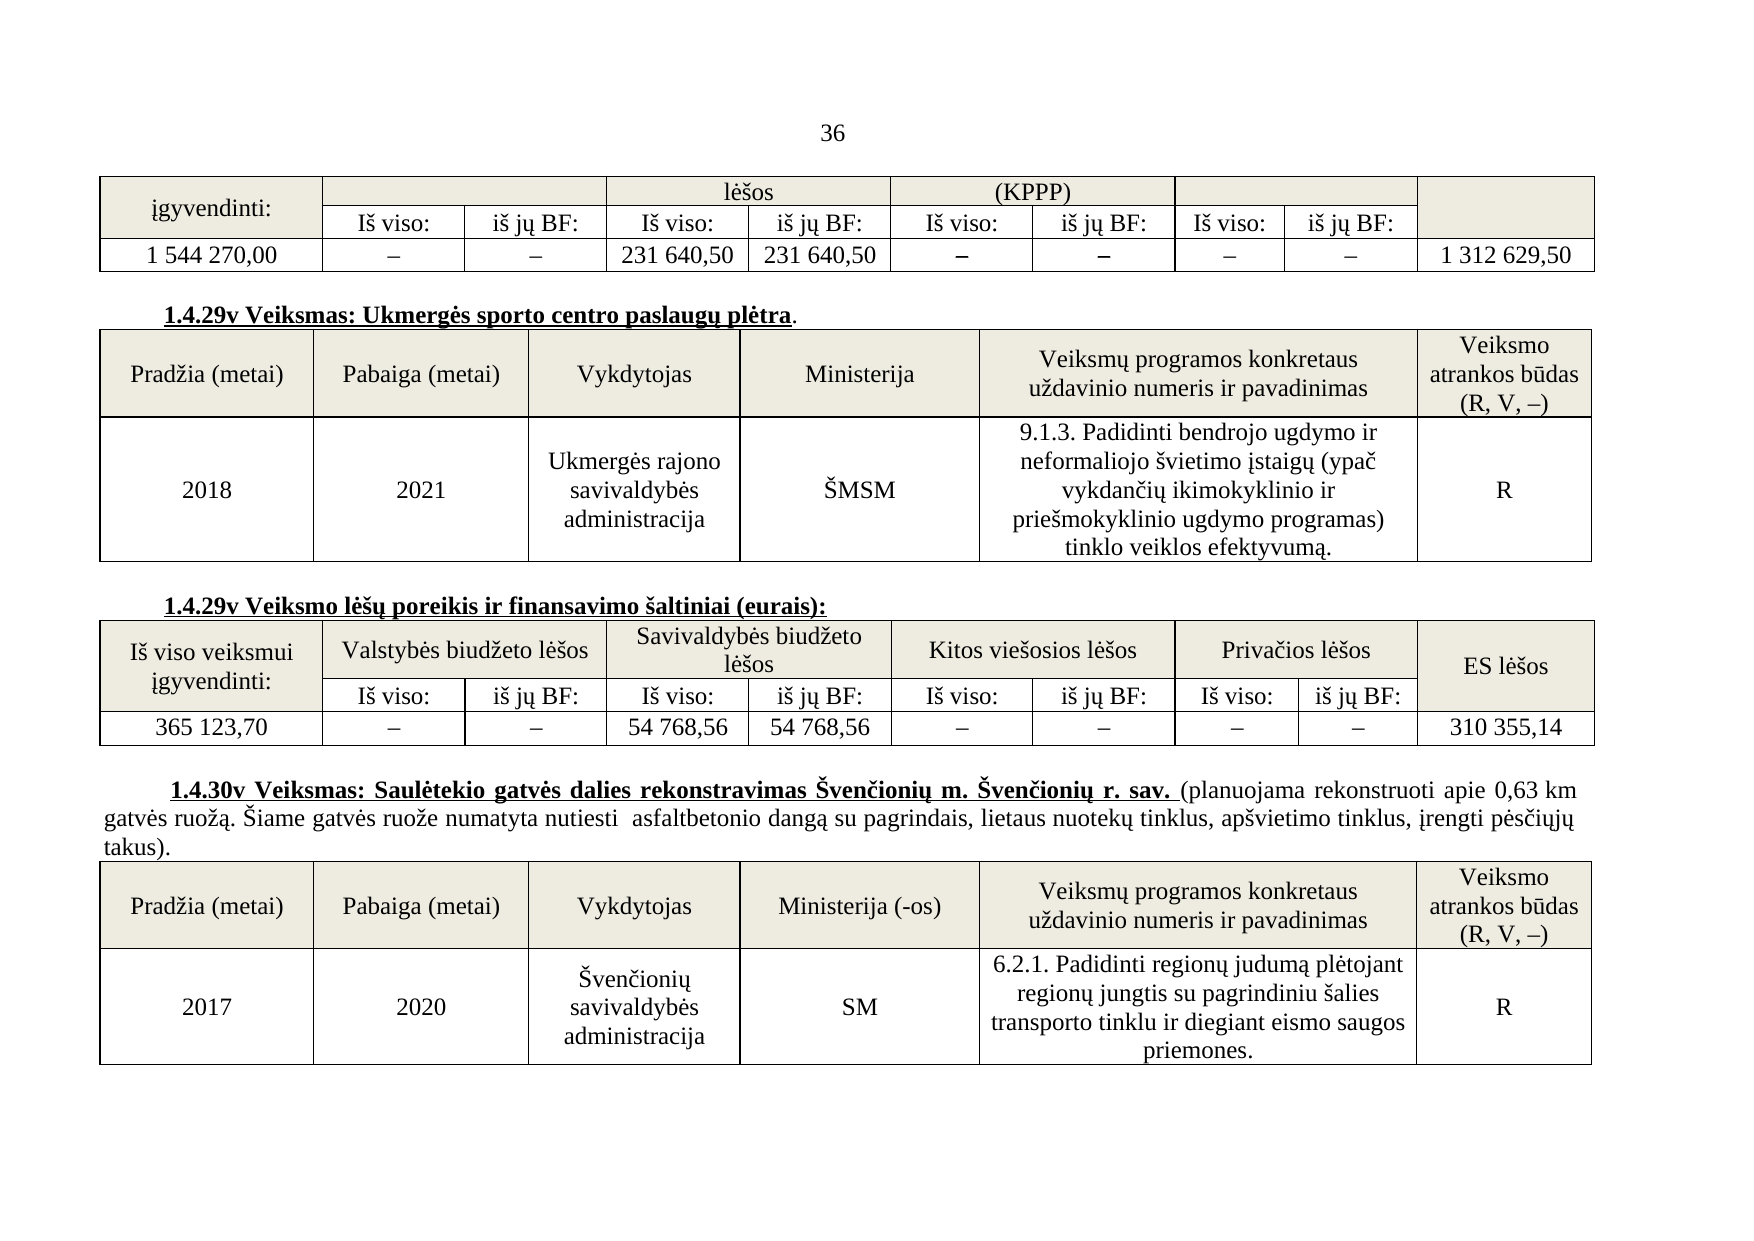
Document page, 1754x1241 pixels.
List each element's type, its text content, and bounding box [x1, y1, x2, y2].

table_header Savivaldybės biudžeto lėšos [607, 621, 891, 678]
table_cell – [1176, 712, 1298, 745]
table_cell Iš viso: [607, 206, 748, 238]
table_cell Iš viso: [891, 206, 1032, 238]
text 1.4.29v Veiksmas: Ukmergės sporto centro paslaugų plėtra. [89, 300, 1577, 329]
table_cell Iš viso: [1176, 206, 1284, 238]
table_cell Iš viso: [323, 206, 464, 238]
table_cell – [465, 239, 606, 271]
table_header Iš viso veiksmui įgyvendinti: [101, 621, 322, 711]
table_header [323, 177, 606, 205]
table_header Veiksmų programos konkretaus uždavinio numeris ir pavadinimas [980, 862, 1416, 948]
table_cell Ukmergės rajono savivaldybės administracija [529, 418, 739, 561]
table_cell iš jų BF: [749, 206, 890, 238]
table_cell 2017 [101, 949, 313, 1064]
table_header Pradžia (metai) [101, 862, 313, 948]
table_cell – [466, 712, 606, 745]
table_cell – [1033, 239, 1174, 271]
table_header Kitos viešosios lėšos [892, 621, 1174, 678]
table_header Ministerija (-os) [741, 862, 979, 948]
table_cell – [323, 712, 464, 745]
table_header Vykdytojas [529, 330, 739, 416]
table_cell – [892, 712, 1032, 745]
table_cell Iš viso: [892, 679, 1032, 711]
table_cell – [1299, 712, 1417, 745]
table_cell Švenčionių savivaldybės administracija [529, 949, 739, 1064]
table_cell iš jų BF: [749, 679, 891, 711]
table_header lėšos [607, 177, 890, 205]
table_cell iš jų BF: [1033, 206, 1174, 238]
table_cell 1 312 629,50 [1418, 239, 1594, 271]
table_cell 2021 [314, 418, 528, 561]
table_cell Iš viso: [607, 679, 748, 711]
table_cell ŠMSM [741, 418, 979, 561]
table_cell – [1285, 239, 1417, 271]
table_cell iš jų BF: [1033, 679, 1174, 711]
table_header Pradžia (metai) [101, 330, 313, 416]
table_cell – [323, 239, 464, 271]
table_header Valstybės biudžeto lėšos [323, 621, 606, 678]
table_header Vykdytojas [529, 862, 739, 948]
table_cell R [1418, 418, 1591, 561]
table_cell – [1033, 712, 1174, 745]
table_cell iš jų BF: [465, 206, 606, 238]
table_cell 54 768,56 [749, 712, 891, 745]
table_cell SM [741, 949, 979, 1064]
table_cell iš jų BF: [1299, 679, 1417, 711]
table_cell 310 355,14 [1418, 712, 1594, 745]
table_cell 2018 [101, 418, 313, 561]
text 1.4.29v Veiksmo lėšų poreikis ir finansavimo šaltiniai (eurais): [89, 591, 1577, 620]
table_cell – [891, 239, 1032, 271]
table_header Ministerija [741, 330, 979, 416]
table_cell 6.2.1. Padidinti regionų judumą plėtojant regionų jungtis su pagrindiniu šalies transporto tinklu ir diegiant eismo saugos priemones. [980, 949, 1416, 1064]
table_cell R [1417, 949, 1591, 1064]
table_cell iš jų BF: [1285, 206, 1417, 238]
table_header Privačios lėšos [1176, 621, 1417, 678]
table_cell – [1176, 239, 1284, 271]
table_header [1176, 177, 1417, 205]
table_cell 365 123,70 [101, 712, 322, 745]
table_header Veiksmo atrankos būdas (R, V, –) [1417, 862, 1591, 948]
table_header (KPPP) [891, 177, 1174, 205]
table_cell 1 544 270,00 [101, 239, 322, 271]
table_cell iš jų BF: [466, 679, 606, 711]
table_header ES lėšos [1418, 621, 1594, 711]
table_header įgyvendinti: [101, 177, 322, 238]
table_cell Iš viso: [323, 679, 464, 711]
text 1.4.30v Veiksmas: Saulėtekio gatvės dalies rekonstravimas Švenčionių m. Švenčionių r. sav. (planuojama rekonstruoti apie 0,63 km gatvės ruožą. Šiame gatvės ruože numatyta nutiesti asfaltbetonio dangą su pagrindais, lietaus nuotekų tinklus, apšvietimo tinklus, įrengti pėsčiųjų takus). [103, 775, 1577, 861]
table_header Veiksmų programos konkretaus uždavinio numeris ir pavadinimas [980, 330, 1417, 416]
table_cell Iš viso: [1176, 679, 1298, 711]
table_header Veiksmo atrankos būdas (R, V, –) [1418, 330, 1591, 416]
table_cell 2020 [314, 949, 528, 1064]
table_header [1418, 177, 1594, 238]
table_cell 9.1.3. Padidinti bendrojo ugdymo ir neformaliojo švietimo įstaigų (ypač vykdančių ikimokyklinio ir priešmokyklinio ugdymo programas) tinklo veiklos efektyvumą. [980, 418, 1417, 561]
table_cell 54 768,56 [607, 712, 748, 745]
table_header Pabaiga (metai) [314, 862, 528, 948]
table_header Pabaiga (metai) [314, 330, 528, 416]
table_cell 231 640,50 [607, 239, 748, 271]
table_cell 231 640,50 [749, 239, 890, 271]
